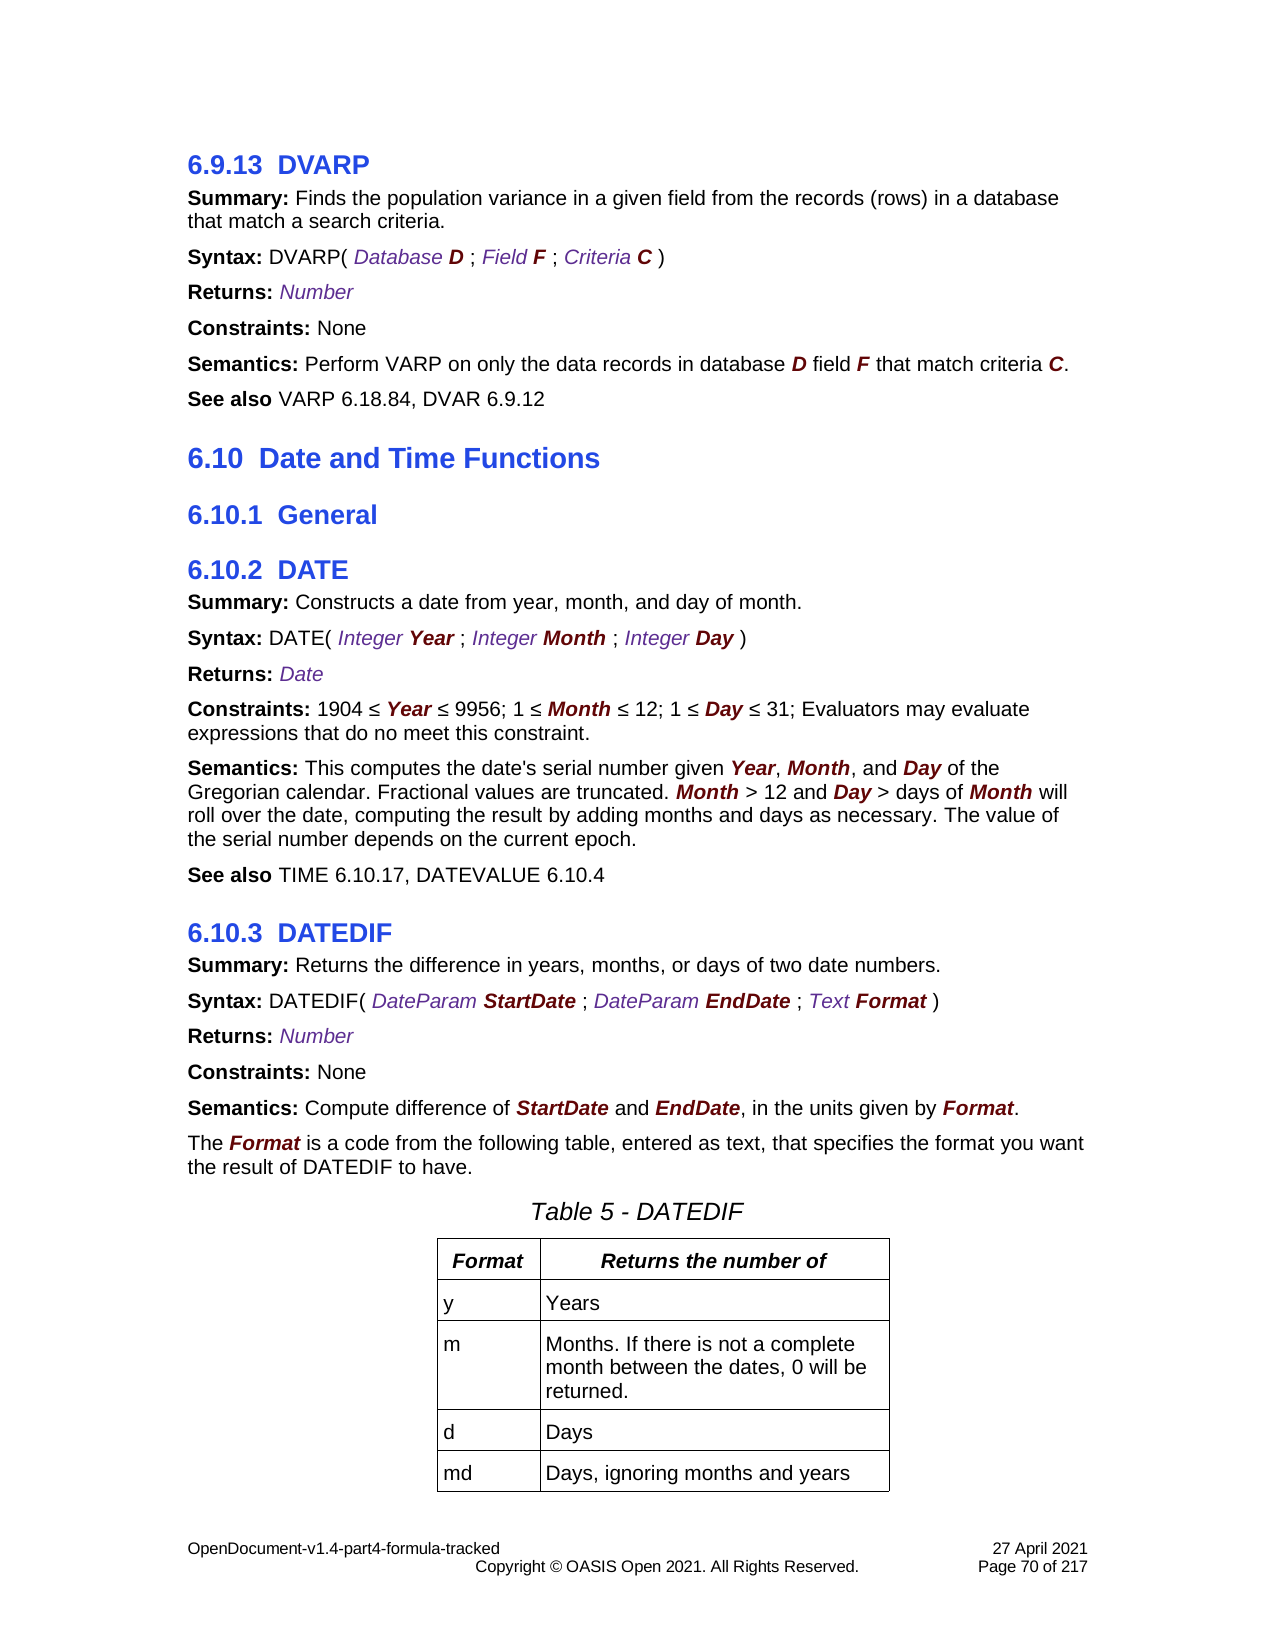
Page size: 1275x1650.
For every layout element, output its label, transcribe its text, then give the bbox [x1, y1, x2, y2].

text Semantics: Compute difference of StartDate and EndDate, in the units given by Format. [187, 1096, 1088, 1120]
text Constraints: None [187, 316, 1088, 340]
text Semantics: This computes the date's serial number given Year, Month, and Day of the Gregorian calendar. Fractional values are truncated. Month > 12 and Day > days of Month will roll over the date, computing the result by adding months and days as necessary. The value of the serial number depends on the current epoch. [187, 757, 1088, 851]
text Table 5 - DATEDIF [187, 1197, 1088, 1226]
table_cell m [438, 1321, 540, 1408]
text Returns: Date [187, 662, 1088, 686]
text Syntax: DATEDIF( DateParam StartDate ; DateParam EndDate ; Text Format ) [187, 989, 1088, 1013]
text Syntax: DVARP( Database D ; Field F ; Criteria C ) [187, 245, 1088, 269]
subtitle Date and Time Functions [187, 442, 1088, 475]
text Semantics: Perform VARP on only the data records in database D field F that match criteria C. [187, 352, 1088, 376]
subtitle DVARP [187, 150, 1088, 180]
table_header Format [438, 1239, 540, 1279]
table_cell y [438, 1280, 540, 1320]
text Returns: Number [187, 281, 1088, 304]
text Summary: Constructs a date from year, month, and day of month. [187, 591, 1088, 614]
text See also TIME 6.10.17, DATEVALUE 6.10.4 [187, 863, 1088, 887]
text Summary: Finds the population variance in a given field from the records (rows) in a database that match a search criteria. [187, 186, 1088, 233]
text Summary: Returns the difference in years, months, or days of two date numbers. [187, 954, 1088, 977]
subtitle DATE [187, 555, 1088, 585]
text The Format is a code from the following table, entered as text, that specifies the format you want the result of DATEDIF to have. [187, 1132, 1088, 1179]
table_header Returns the number of [541, 1239, 889, 1279]
subtitle General [187, 500, 1088, 530]
table_cell Days, ignoring months and years [541, 1451, 889, 1491]
table_cell Months. If there is not a complete month between the dates, 0 will be returned. [541, 1321, 889, 1408]
text Constraints: 1904 ≤ Year ≤ 9956; 1 ≤ Month ≤ 12; 1 ≤ Day ≤ 31; Evaluators may evaluate expressions that do no meet this constraint. [187, 698, 1088, 745]
table_cell Days [541, 1410, 889, 1450]
text Constraints: None [187, 1061, 1088, 1084]
table_cell md [438, 1451, 540, 1491]
table_cell Years [541, 1280, 889, 1320]
text Syntax: DATE( Integer Year ; Integer Month ; Integer Day ) [187, 626, 1088, 650]
text Returns: Number [187, 1025, 1088, 1048]
text See also VARP 6.18.84, DVAR 6.9.12 [187, 388, 1088, 411]
subtitle DATEDIF [187, 918, 1088, 948]
table_cell d [438, 1410, 540, 1450]
